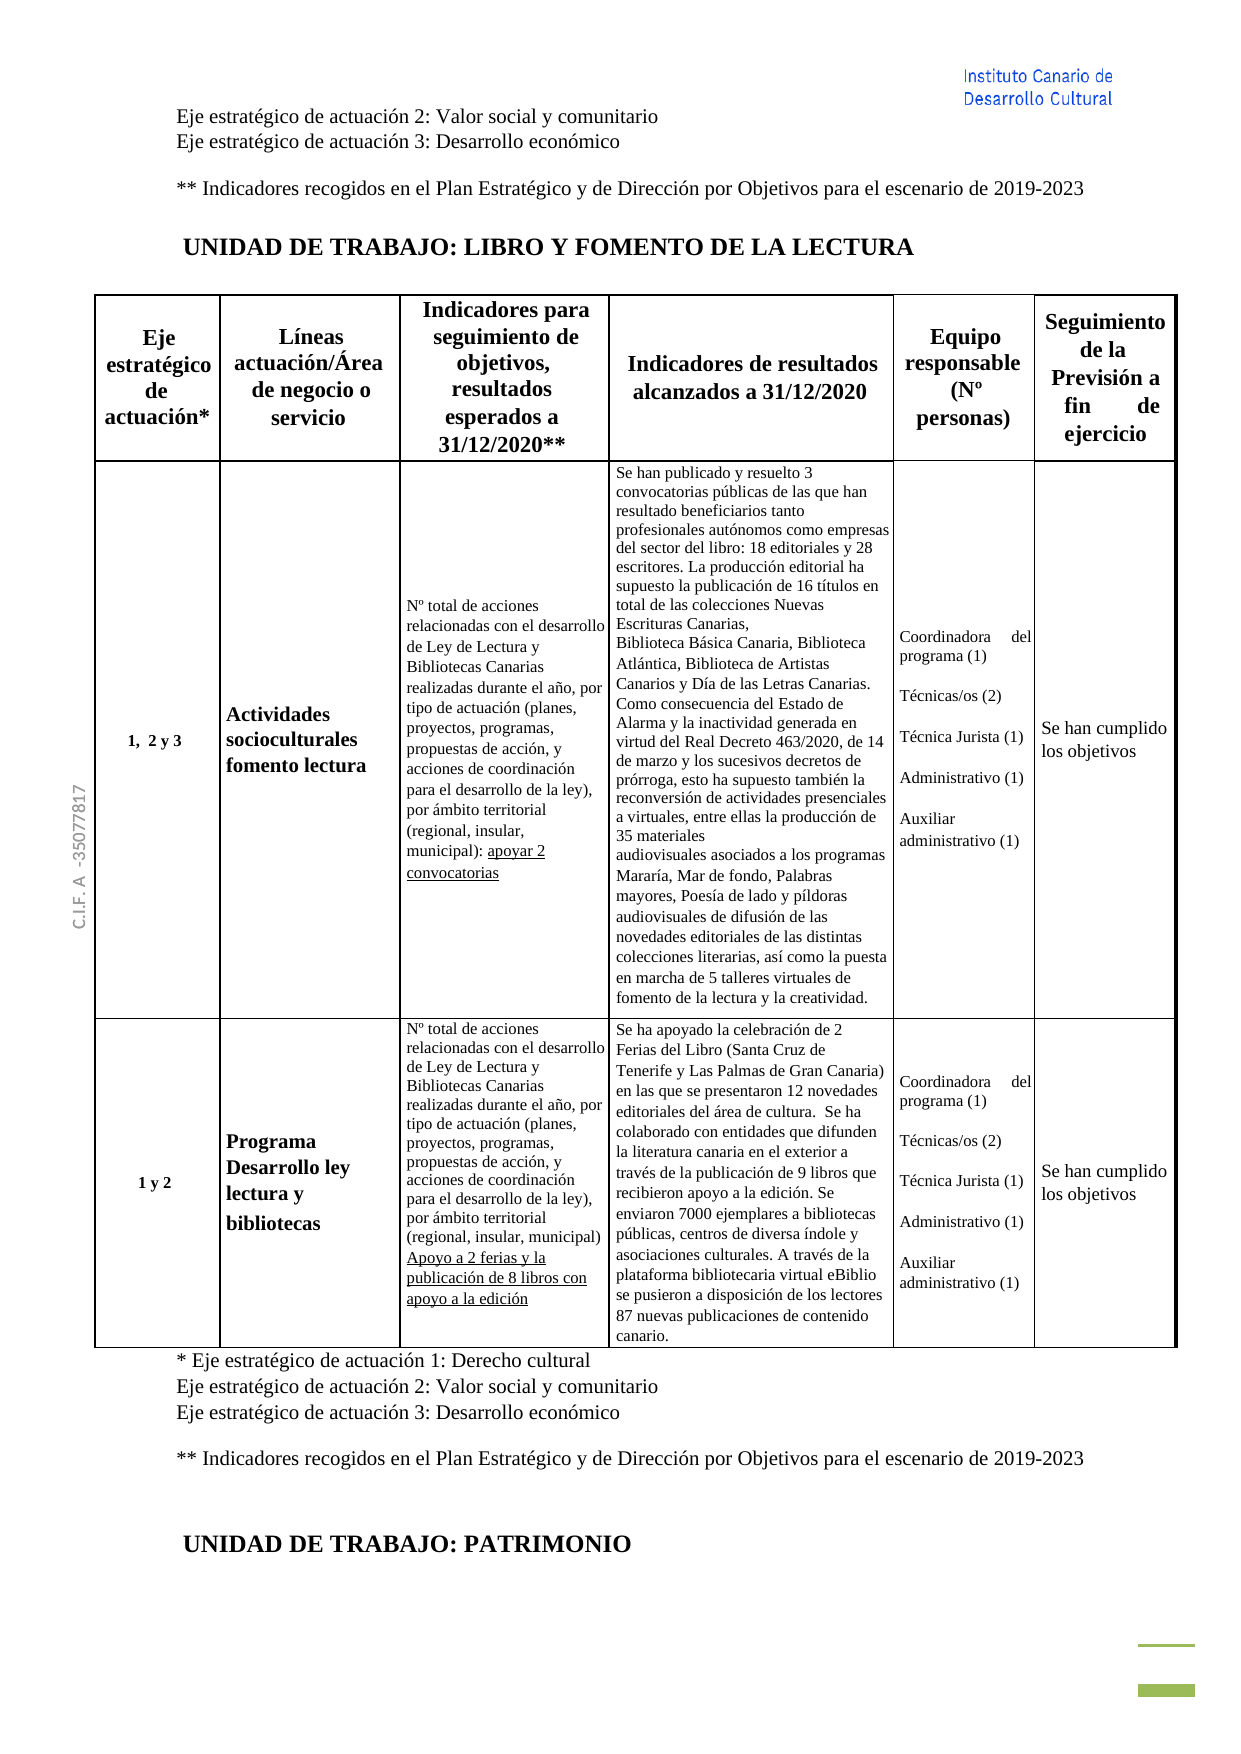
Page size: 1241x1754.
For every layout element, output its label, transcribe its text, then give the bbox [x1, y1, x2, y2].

table_cell Se han publicado y resuelto 3 convocatorias públicas de las que han resultado beneficiarios tanto profesionales autónomos como empresas del sector del libro: 18 editoriales y 28 escritores. La producción editorial ha supuesto la publicación de 16 títulos en total de las colecciones Nuevas Escrituras Canarias, Biblioteca Básica Canaria, Biblioteca Atlántica, Biblioteca de Artistas Canarios y Día de las Letras Canarias. Como consecuencia del Estado de Alarma y la inactividad generada en virtud del Real Decreto 463/2020, de 14 de marzo y los sucesivos decretos de prórroga, esto ha supuesto también la reconversión de actividades presenciales a virtuales, entre ellas la producción de 35 materiales audiovisuales asociados a los programas Mararía, Mar de fondo, Palabras mayores, Poesía de lado y píldoras audiovisuales de difusión de las novedades editoriales de las distintas colecciones literarias, así como la puesta en marcha de 5 talleres virtuales de fomento de la lectura y la creatividad. [610, 462, 893, 1017]
table_cell Se ha apoyado la celebración de 2 Ferias del Libro (Santa Cruz de Tenerife y Las Palmas de Gran Canaria) en las que se presentaron 12 novedades editoriales del área de cultura. Se ha colaborado con entidades que difunden la literatura canaria en el exterior a través de la publicación de 9 libros que recibieron apoyo a la edición. Se enviaron 7000 ejemplares a bibliotecas públicas, centros de diversa índole y asociaciones culturales. A través de la plataforma bibliotecaria virtual eBiblio se pusieron a disposición de los lectores 87 nuevas publicaciones de contenido canario. [610, 1019, 893, 1347]
table_cell Actividades socioculturales fomento lectura [221, 462, 399, 1017]
text Eje estratégico de actuación 2: Valor social y comunitario [176, 1374, 1131, 1398]
table_cell Se han cumplido los objetivos [1035, 1019, 1174, 1347]
table_header Líneas actuación/Área de negocio o servicio [221, 296, 399, 460]
table_cell Coordinadora del programa (1) Técnicas/os (2) Técnica Jurista (1) Administrativo (1) Auxiliar administrativo (1) [894, 461, 1034, 1017]
table_cell Coordinadora del programa (1) Técnicas/os (2) Técnica Jurista (1) Administrativo (1) Auxiliar administrativo (1) [894, 1019, 1034, 1347]
text UNIDAD DE TRABAJO: PATRIMONIO [183, 1529, 1063, 1558]
table_header Eje estratégico de actuación* [96, 296, 219, 460]
table_cell 1 y 2 [96, 1019, 219, 1347]
text * Eje estratégico de actuación 1: Derecho cultural [176, 1348, 1131, 1372]
text ** Indicadores recogidos en el Plan Estratégico y de Dirección por Objetivos para el escenario de 2019-2023 [176, 1446, 1131, 1470]
table_cell Nº total de acciones relacionadas con el desarrollo de Ley de Lectura y Bibliotecas Canarias realizadas durante el año, por tipo de actuación (planes, proyectos, programas, propuestas de acción, y acciones de coordinación para el desarrollo de la ley), por ámbito territorial (regional, insular, municipal) Apoyo a 2 ferias y la publicación de 8 libros con apoyo a la edición [401, 1019, 608, 1347]
table_cell Programa Desarrollo ley lectura y bibliotecas [221, 1019, 399, 1347]
table_header Seguimiento de la Previsión a fin de ejercicio [1035, 296, 1174, 460]
table_cell Se han cumplido los objetivos [1035, 462, 1174, 1017]
table_header Indicadores para seguimiento de objetivos, resultados esperados a 31/12/2020** [401, 296, 608, 460]
table_cell 1, 2 y 3 [96, 462, 219, 1017]
table_cell Nº total de acciones relacionadas con el desarrollo de Ley de Lectura y Bibliotecas Canarias realizadas durante el año, por tipo de actuación (planes, proyectos, programas, propuestas de acción, y acciones de coordinación para el desarrollo de la ley), por ámbito territorial (regional, insular, municipal): apoyar 2 convocatorias [401, 462, 608, 1017]
table_header Equipo responsable (Nº personas) [894, 295, 1034, 460]
text UNIDAD DE TRABAJO: LIBRO Y FOMENTO DE LA LECTURA [183, 232, 1063, 261]
text ** Indicadores recogidos en el Plan Estratégico y de Dirección por Objetivos para el escenario de 2019-2023 [176, 176, 1131, 200]
text Eje estratégico de actuación 2: Valor social y comunitario [176, 104, 1131, 128]
text Eje estratégico de actuación 3: Desarrollo económico [176, 129, 1131, 153]
table_header Indicadores de resultados alcanzados a 31/12/2020 [610, 296, 893, 460]
text Eje estratégico de actuación 3: Desarrollo económico [176, 1400, 1131, 1424]
